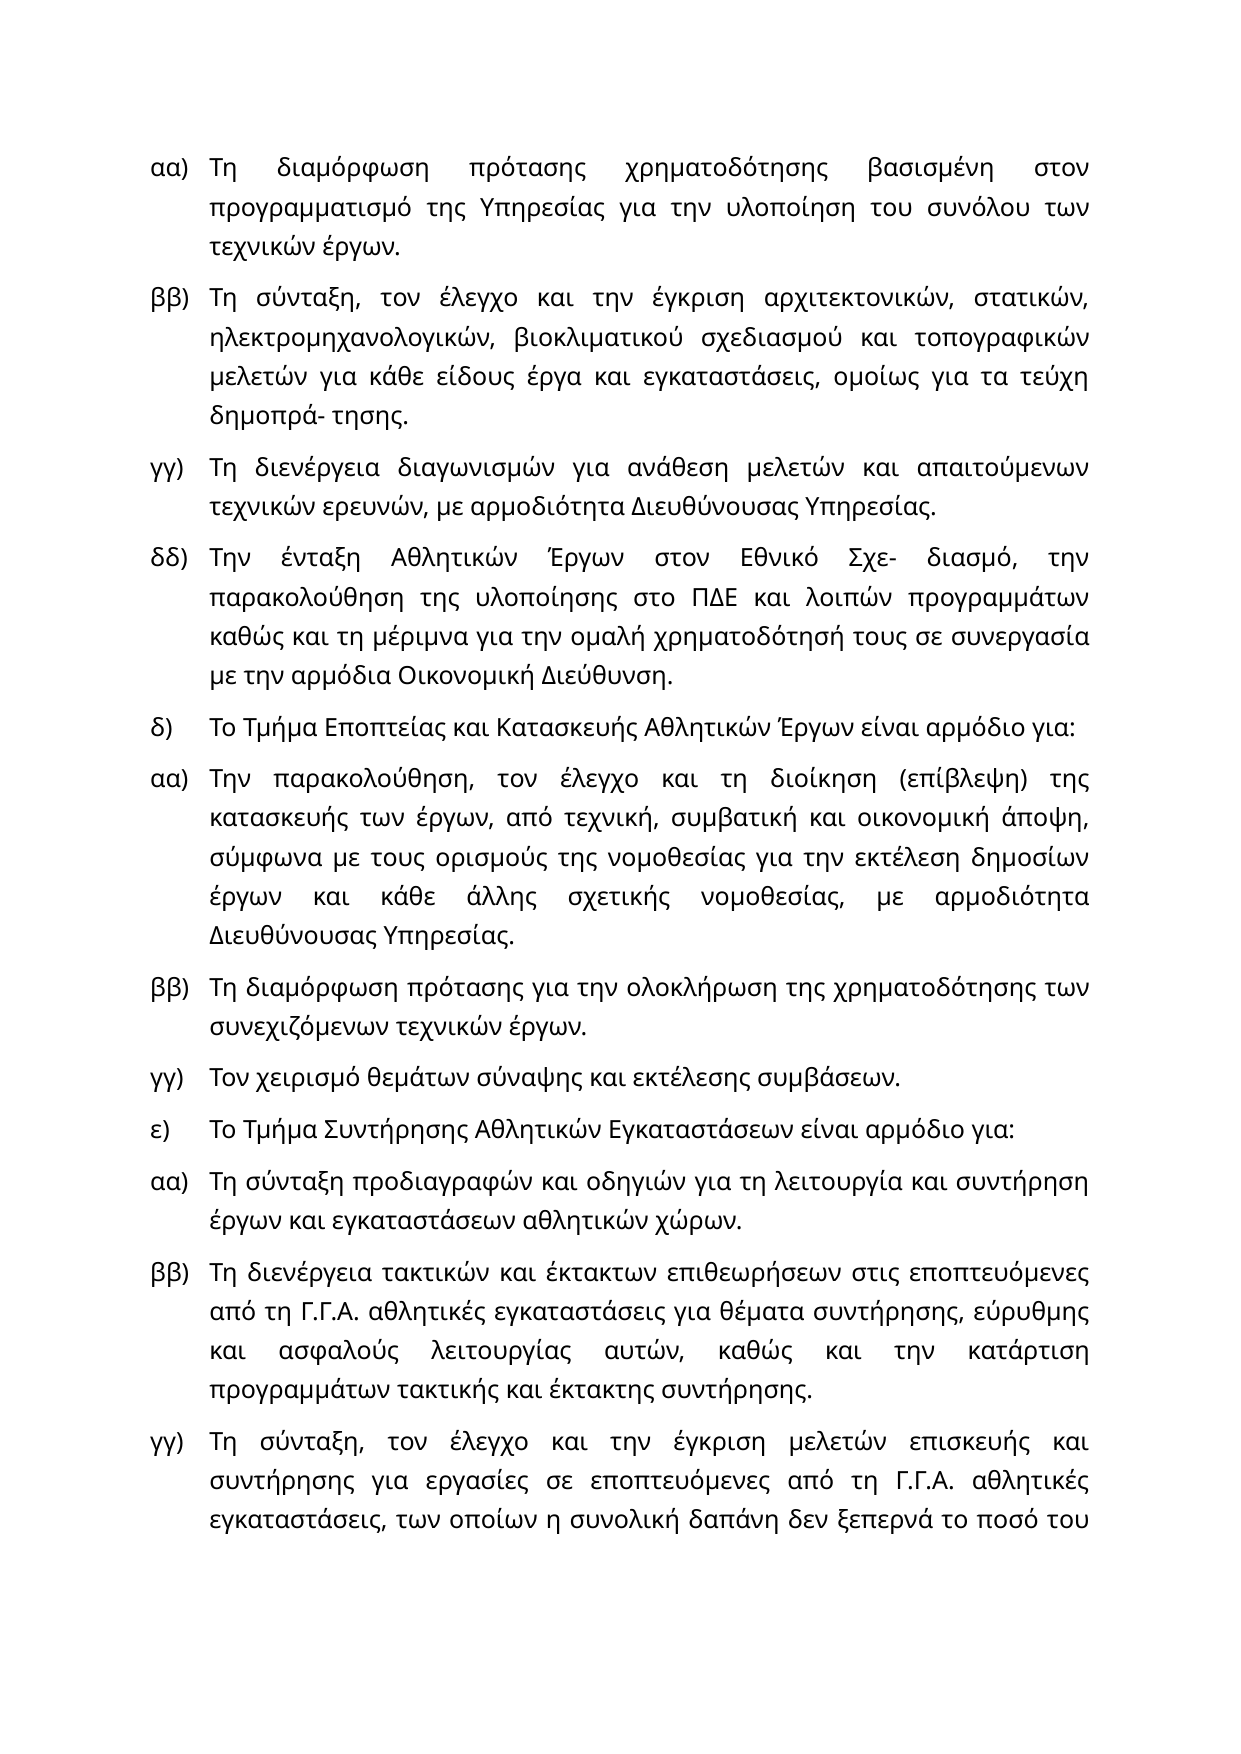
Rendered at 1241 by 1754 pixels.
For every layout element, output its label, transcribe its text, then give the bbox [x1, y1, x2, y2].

list δδ) Την ένταξη Αθλητικών Έργων στον Εθνικό Σχε- διασμό, την παρακολούθηση της υλοποίησης στο ΠΔΕ και λοιπών προγραμμάτων καθώς και τη μέριμνα για την ομαλή χρηματοδότησή τους σε συνεργασία με την αρμόδια Οικονομική Διεύθυνση. [150, 540, 1090, 692]
list γγ) Τη διενέργεια διαγωνισμών για ανάθεση μελετών και απαιτούμενων τεχνικών ερευνών, με αρμοδιότητα Διευθύνουσας Υπηρεσίας. [150, 449, 1090, 522]
list ββ) Τη διενέργεια τακτικών και έκτακτων επιθεωρήσεων στις εποπτευόμενες από τη Γ.Γ.Α. αθλητικές εγκαταστάσεις για θέματα συντήρησης, εύρυθμης και ασφαλούς λειτουργίας αυτών, καθώς και την κατάρτιση προγραμμάτων τακτικής και έκτακτης συντήρησης. [150, 1254, 1090, 1406]
list ε) Το Τμήμα Συντήρησης Αθλητικών Εγκαταστάσεων είναι αρμόδιο για: [150, 1112, 1090, 1146]
list δ) Το Τμήμα Εποπτείας και Κατασκευής Αθλητικών Έργων είναι αρμόδιο για: [150, 709, 1090, 743]
list γγ) Τον χειρισμό θεμάτων σύναψης και εκτέλεσης συμβάσεων. [150, 1060, 1090, 1094]
list ββ) Τη διαμόρφωση πρότασης για την ολοκλήρωση της χρηματοδότησης των συνεχιζόμενων τεχνικών έργων. [150, 969, 1090, 1042]
list γγ) Τη σύνταξη, τον έλεγχο και την έγκριση μελετών επισκευής και συντήρησης για εργασίες σε εποπτευόμενες από τη Γ.Γ.Α. αθλητικές εγκαταστάσεις, των οποίων η συνολική δαπάνη δεν ξεπερνά το ποσό του [150, 1423, 1090, 1536]
list αα) Τη διαμόρφωση πρότασης χρηματοδότησης βασισμένη στον προγραμματισμό της Υπηρεσίας για την υλοποίηση του συνόλου των τεχνικών έργων. [150, 150, 1090, 262]
list αα) Την παρακολούθηση, τον έλεγχο και τη διοίκηση (επίβλεψη) της κατασκευής των έργων, από τεχνική, συμβατική και οικονομική άποψη, σύμφωνα με τους ορισμούς της νομοθεσίας για την εκτέλεση δημοσίων έργων και κάθε άλλης σχετικής νομοθεσίας, με αρμοδιότητα Διευθύνουσας Υπηρεσίας. [150, 761, 1090, 952]
list ββ) Τη σύνταξη, τον έλεγχο και την έγκριση αρχιτεκτονικών, στατικών, ηλεκτρομηχανολογικών, βιοκλιματικού σχεδιασμού και τοπογραφικών μελετών για κάθε είδους έργα και εγκαταστάσεις, ομοίως για τα τεύχη δημοπρά- τησης. [150, 280, 1090, 432]
list αα) Τη σύνταξη προδιαγραφών και οδηγιών για τη λειτουργία και συντήρηση έργων και εγκαταστάσεων αθλητικών χώρων. [150, 1163, 1090, 1237]
